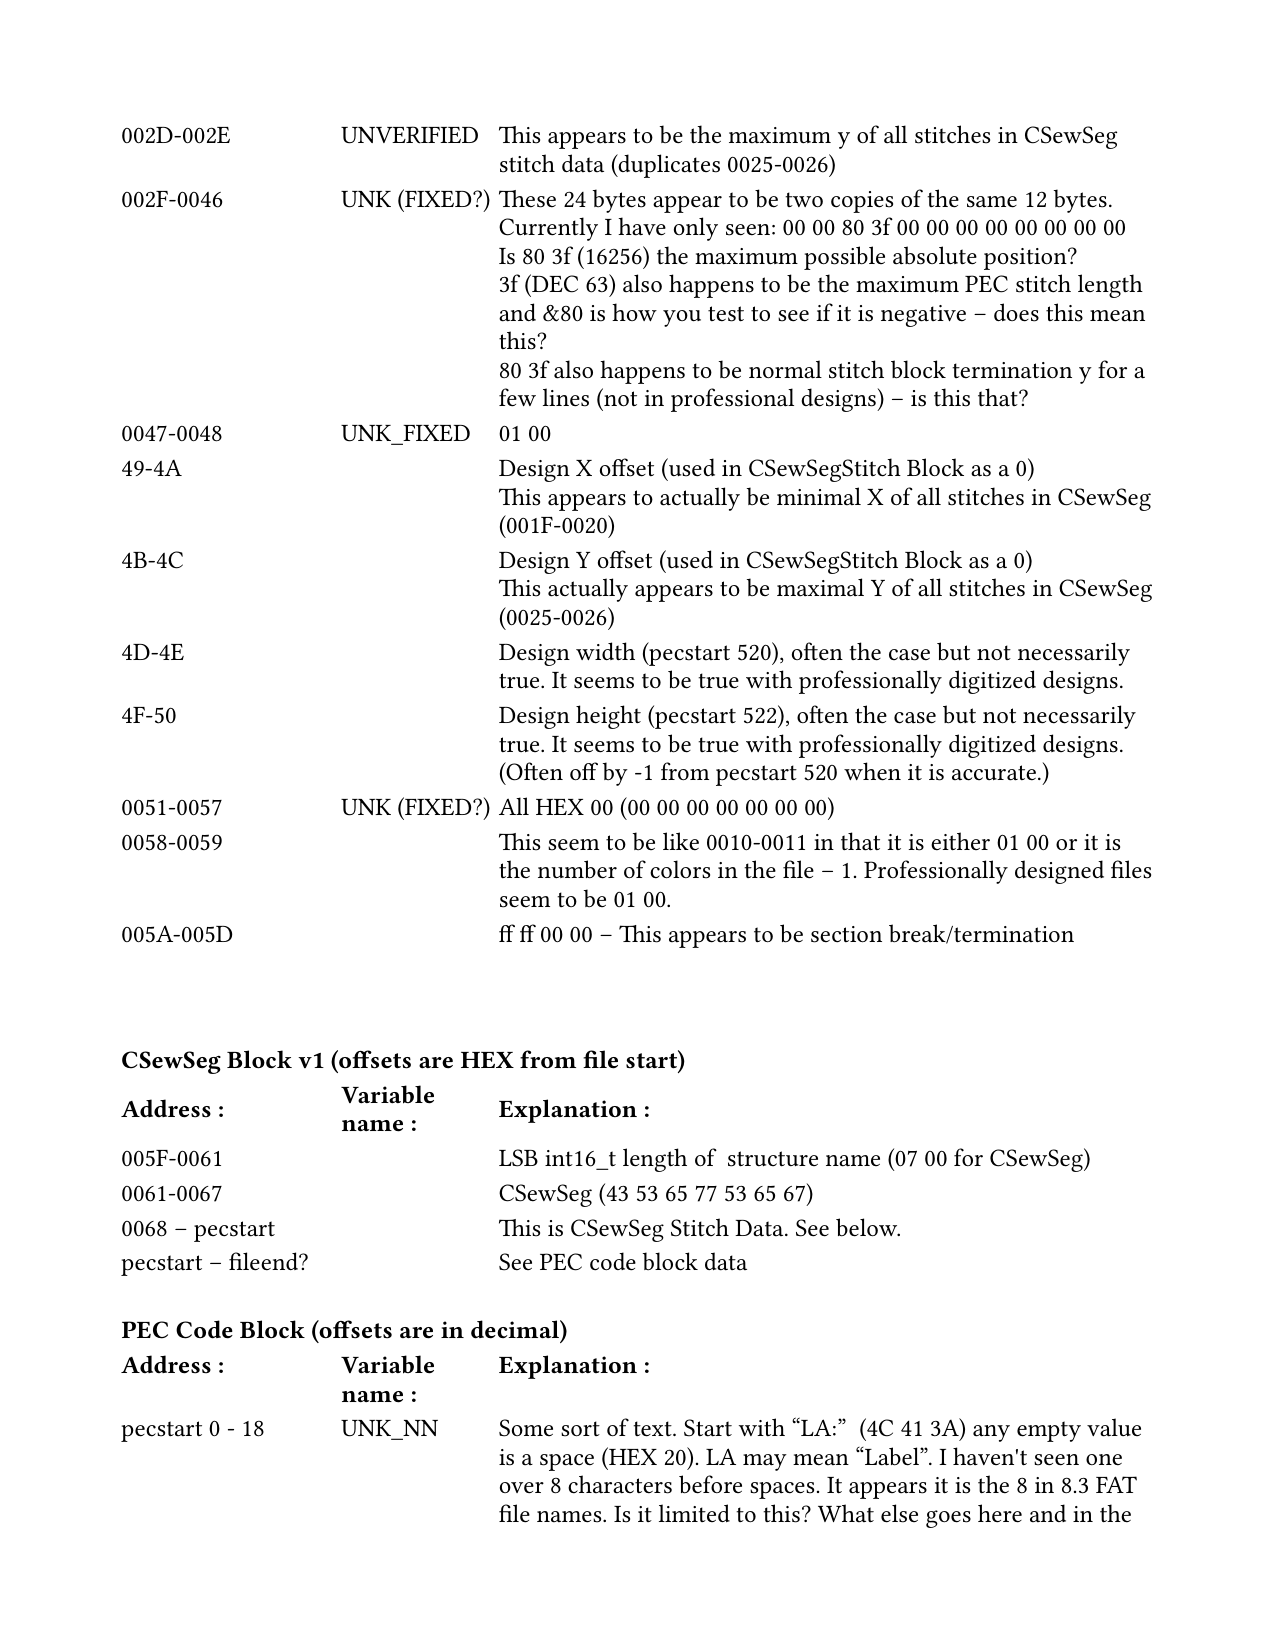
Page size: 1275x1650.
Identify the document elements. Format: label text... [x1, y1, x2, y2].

table_cell Design height (pecstart 522), often the case but not necessarily true. It seems to be true with professionally digitized designs. (Often off by -1 from pecstart 520 when it is accurate.) [495, 698, 1157, 790]
table_cell Variable name : [338, 1078, 495, 1141]
table_cell 0068 – pecstart [118, 1210, 338, 1245]
table_cell This appears to be the maximum y of all stitches in CSewSeg stitch data (duplicates 0025-0026) [495, 118, 1157, 181]
table_cell [338, 543, 495, 634]
table_cell [338, 1245, 495, 1280]
table_cell [338, 635, 495, 698]
table_cell 4F-50 [118, 698, 338, 790]
table_cell UNK_NN [338, 1411, 495, 1532]
table_cell 0047-0048 [118, 416, 338, 451]
table_cell 002F-0046 [118, 181, 338, 416]
table_cell pecstart 0 - 18 [118, 1411, 338, 1532]
table_cell ff ff 00 00 – This appears to be section break/termination [495, 916, 1157, 951]
table_cell LSB int16_t length of structure name (07 00 for CSewSeg) [495, 1141, 1157, 1176]
table_cell 4B-4C [118, 543, 338, 634]
table_cell All HEX 00 (00 00 00 00 00 00 00) [495, 790, 1157, 824]
table_cell Address : [118, 1348, 338, 1411]
table_cell UNK (FIXED?) [338, 790, 495, 824]
table_cell Design width (pecstart 520), often the case but not necessarily true. It seems to be true with professionally digitized designs. [495, 635, 1157, 698]
table_cell [338, 1210, 495, 1245]
table_cell CSewSeg (43 53 65 77 53 65 67) [495, 1176, 1157, 1210]
table_cell This is CSewSeg Stitch Data. See below. [495, 1210, 1157, 1245]
table_cell 49-4A [118, 451, 338, 543]
table_cell UNK (FIXED?) [338, 181, 495, 416]
table_cell Explanation : [495, 1348, 1157, 1411]
table_cell [338, 1141, 495, 1176]
table_cell [338, 698, 495, 790]
table_cell [338, 825, 495, 916]
table_cell pecstart – fileend? [118, 1245, 338, 1280]
table_cell 01 00 [495, 416, 1157, 451]
table_cell Address : [118, 1078, 338, 1141]
table_cell 005F-0061 [118, 1141, 338, 1176]
table_cell Design Y offset (used in CSewSegStitch Block as a 0) This actually appears to be maximal Y of all stitches in CSewSeg (0025-0026) [495, 543, 1157, 634]
table_cell These 24 bytes appear to be two copies of the same 12 bytes. Currently I have only seen: 00 00 80 3f 00 00 00 00 00 00 00 00 Is 80 3f (16256) the maximum possible absolute position? 3f (DEC 63) also happens to be the maximum PEC stitch length and &80 is how you test to see if it is negative – does this mean this? 80 3f also happens to be normal stitch block termination y for a few lines (not in professional designs) – is this that? [495, 181, 1157, 416]
table_header CSewSeg Block v1 (offsets are HEX from file start) [118, 1043, 1157, 1077]
table_cell 0051-0057 [118, 790, 338, 824]
table_cell 002D-002E [118, 118, 338, 181]
table_cell [338, 451, 495, 543]
table_cell Explanation : [495, 1078, 1157, 1141]
table_cell 0061-0067 [118, 1176, 338, 1210]
table_cell 005A-005D [118, 916, 338, 951]
table_cell 4D-4E [118, 635, 338, 698]
table_header PEC Code Block (offsets are in decimal) [118, 1313, 1157, 1348]
table_cell Variable name : [338, 1348, 495, 1411]
table_cell [338, 916, 495, 951]
table_cell UNVERIFIED [338, 118, 495, 181]
table_cell Some sort of text. Start with “LA:” (4C 41 3A) any empty value is a space (HEX 20). LA may mean “Label”. I haven't seen one over 8 characters before spaces. It appears it is the 8 in 8.3 FAT file names. Is it limited to this? What else goes here and in the [495, 1411, 1157, 1532]
table_cell [338, 1176, 495, 1210]
table_cell See PEC code block data [495, 1245, 1157, 1280]
table_cell This seem to be like 0010-0011 in that it is either 01 00 or it is the number of colors in the file – 1. Professionally designed files seem to be 01 00. [495, 825, 1157, 916]
table_cell 0058-0059 [118, 825, 338, 916]
table_cell Design X offset (used in CSewSegStitch Block as a 0) This appears to actually be minimal X of all stitches in CSewSeg (001F-0020) [495, 451, 1157, 543]
table_cell UNK_FIXED [338, 416, 495, 451]
